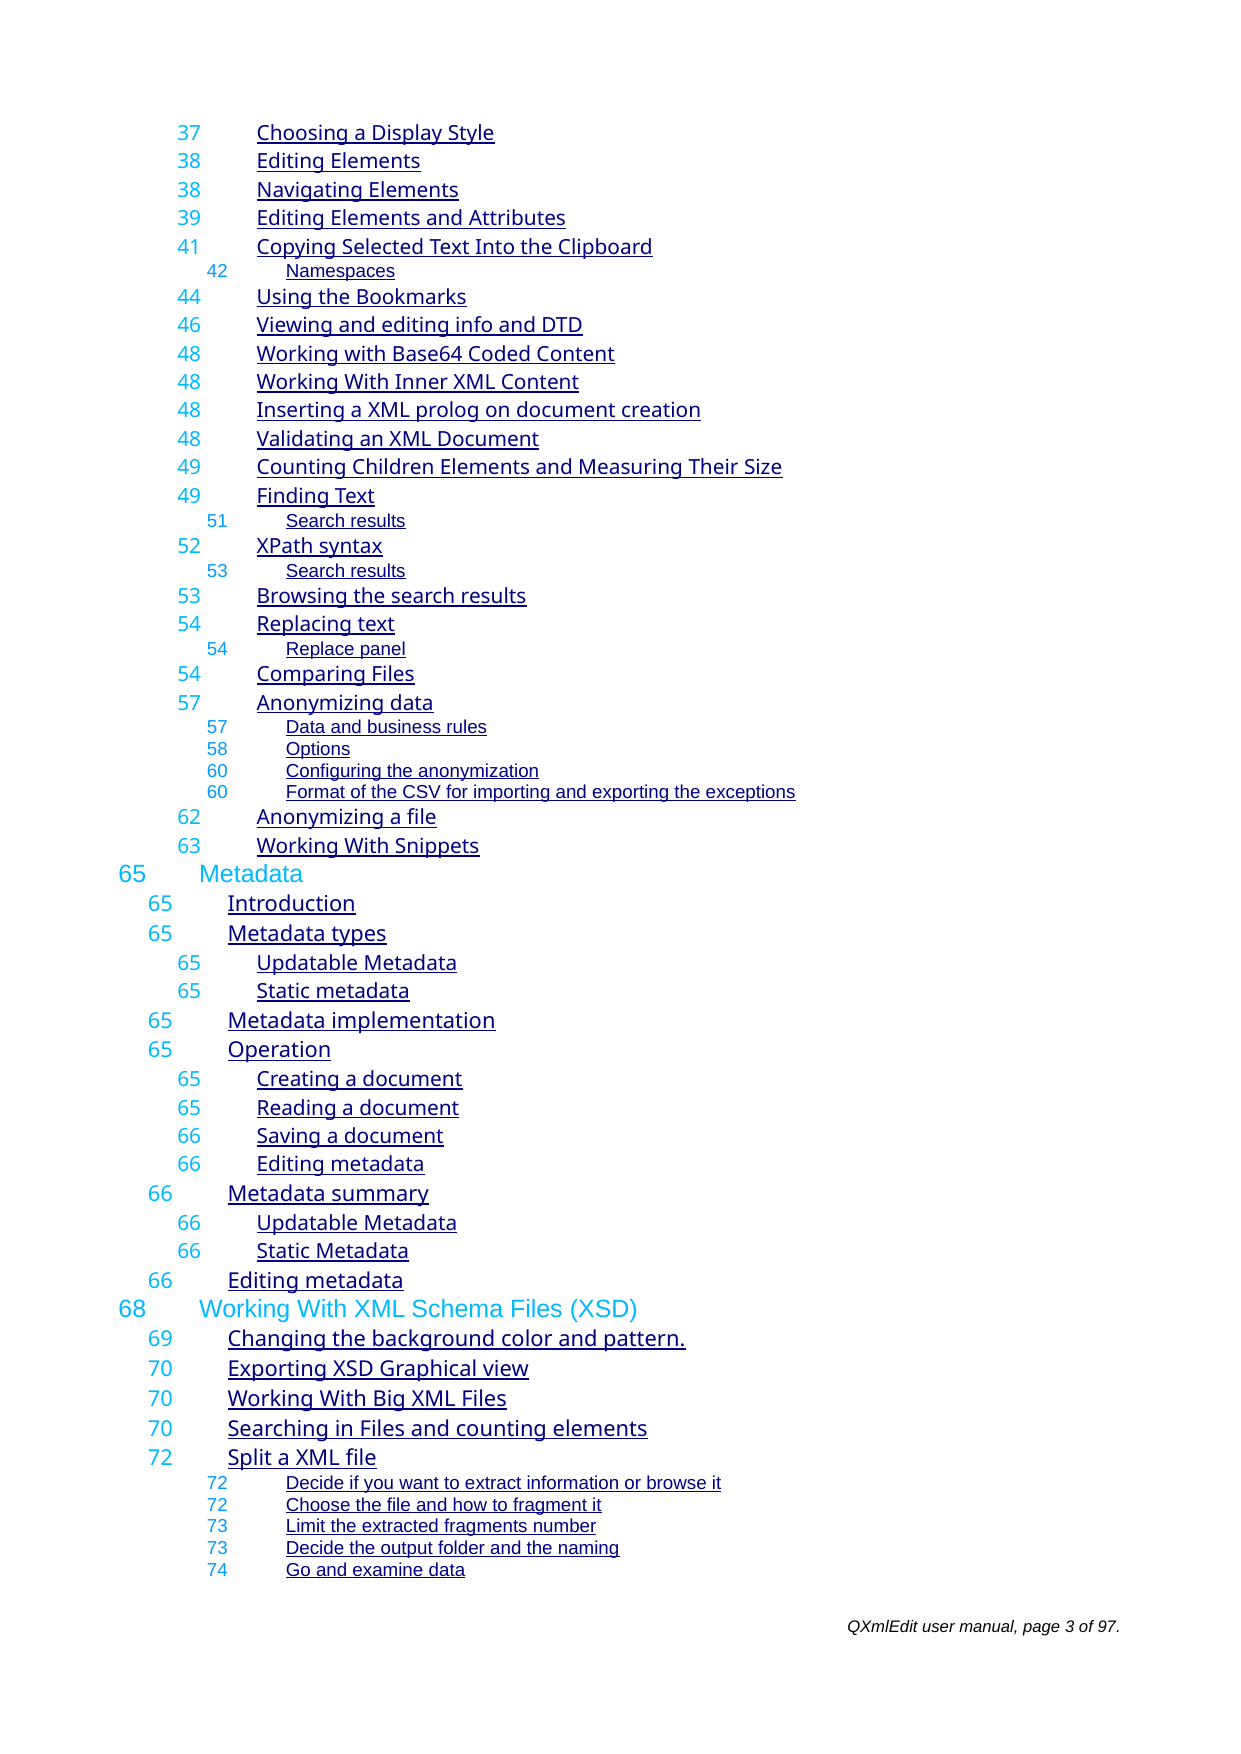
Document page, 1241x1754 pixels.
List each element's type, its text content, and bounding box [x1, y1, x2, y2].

text 48 Validating an XML Document [177, 424, 1122, 452]
text 44 Using the Bookmarks [177, 282, 1122, 310]
text 65 Metadata types [148, 918, 1122, 948]
text 68 Working With XML Schema Files (XSD) [118, 1294, 1122, 1323]
text 48 Inserting a XML prolog on document creation [177, 396, 1122, 424]
text 48 Working With Inner XML Content [177, 367, 1122, 396]
text 66 Editing metadata [148, 1264, 1122, 1294]
text 60 Format of the CSV for importing and exporting the exceptions [207, 781, 1122, 802]
text 65 Creating a document [177, 1064, 1122, 1093]
text 66 Static Metadata [177, 1236, 1122, 1264]
text 51 Search results [207, 509, 1122, 531]
text 57 Data and business rules [207, 716, 1122, 738]
text 60 Configuring the anonymization [207, 759, 1122, 781]
text 54 Replace panel [207, 638, 1122, 659]
text 73 Limit the extracted fragments number [207, 1515, 1122, 1537]
text 52 XPath syntax [177, 531, 1122, 559]
text 65 Static metadata [177, 976, 1122, 1004]
text 38 Navigating Elements [177, 175, 1122, 203]
text 70 Exporting XSD Graphical view [148, 1353, 1122, 1383]
text 73 Decide the output folder and the naming [207, 1537, 1122, 1558]
text 72 Choose the file and how to fragment it [207, 1494, 1122, 1515]
text 66 Editing metadata [177, 1149, 1122, 1178]
text 53 Browsing the search results [177, 581, 1122, 609]
text 57 Anonymizing data [177, 688, 1122, 716]
text 53 Search results [207, 559, 1122, 581]
text 72 Split a XML file [148, 1442, 1122, 1472]
text 37 Choosing a Display Style [177, 118, 1122, 147]
text 70 Searching in Files and counting elements [148, 1412, 1122, 1442]
text 46 Viewing and editing info and DTD [177, 310, 1122, 339]
text 49 Counting Children Elements and Measuring Their Size [177, 452, 1122, 481]
text 65 Metadata implementation [148, 1004, 1122, 1034]
text 66 Saving a document [177, 1121, 1122, 1149]
text 65 Metadata [118, 859, 1122, 888]
text 65 Introduction [148, 888, 1122, 918]
text 62 Anonymizing a file [177, 802, 1122, 831]
text 65 Operation [148, 1034, 1122, 1064]
text 48 Working with Base64 Coded Content [177, 339, 1122, 367]
text 58 Options [207, 738, 1122, 759]
text 63 Working With Snippets [177, 831, 1122, 859]
text 49 Finding Text [177, 481, 1122, 509]
text 65 Updatable Metadata [177, 948, 1122, 976]
text 66 Updatable Metadata [177, 1208, 1122, 1236]
text 39 Editing Elements and Attributes [177, 203, 1122, 232]
text 42 Namespaces [207, 260, 1122, 282]
text 65 Reading a document [177, 1093, 1122, 1121]
text 54 Replacing text [177, 609, 1122, 638]
text 74 Go and examine data [207, 1558, 1122, 1580]
text 70 Working With Big XML Files [148, 1383, 1122, 1412]
text 54 Comparing Files [177, 659, 1122, 688]
text 66 Metadata summary [148, 1178, 1122, 1208]
text 41 Copying Selected Text Into the Clipboard [177, 232, 1122, 260]
text 72 Decide if you want to extract information or browse it [207, 1472, 1122, 1494]
text 69 Changing the background color and pattern. [148, 1323, 1122, 1353]
text 38 Editing Elements [177, 147, 1122, 175]
